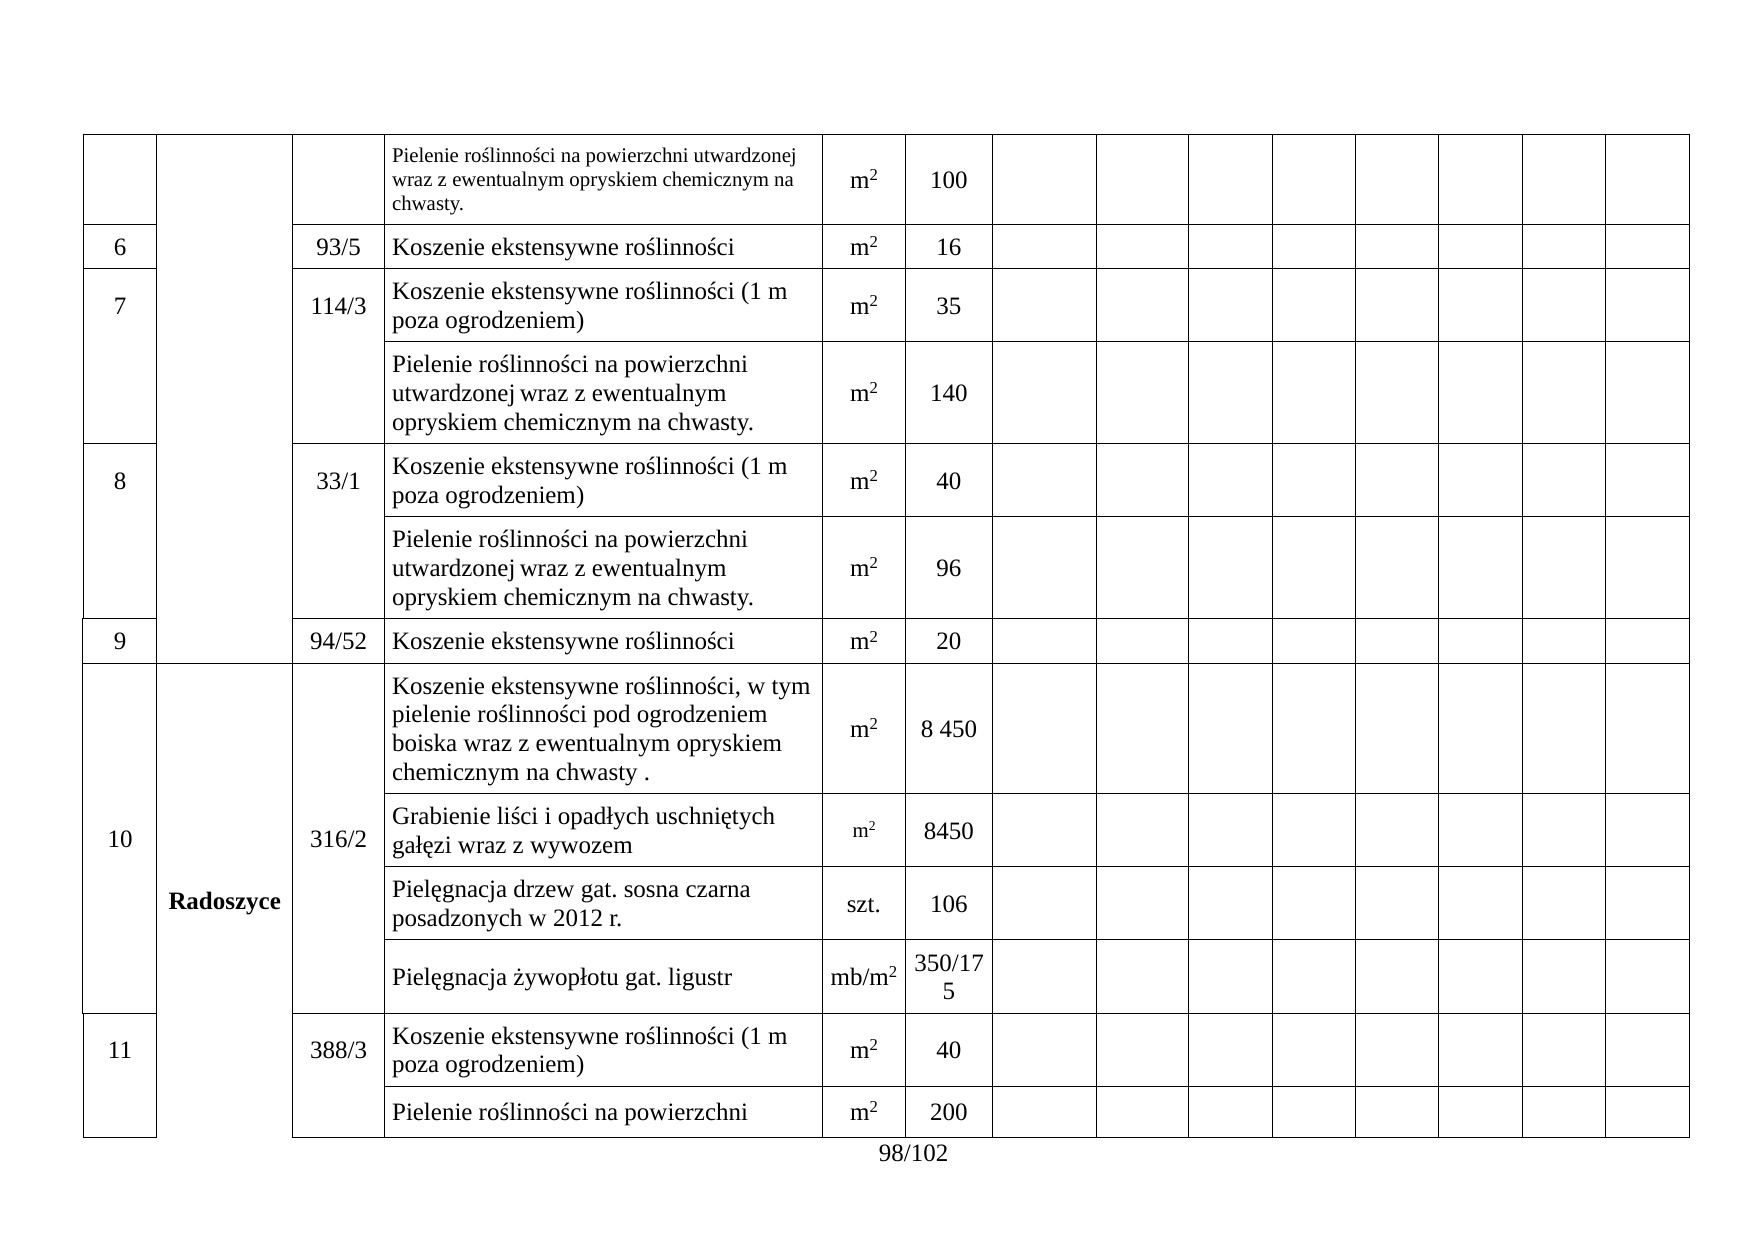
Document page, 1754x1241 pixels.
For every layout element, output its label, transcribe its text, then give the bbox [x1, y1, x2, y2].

table_cell [1523, 940, 1605, 1012]
table_cell [1523, 517, 1605, 618]
table_cell [1439, 619, 1522, 662]
table_cell [993, 135, 1096, 224]
table_cell [1439, 225, 1522, 268]
table_cell [1523, 444, 1605, 516]
table_cell [1439, 1014, 1522, 1086]
table_cell [1189, 225, 1272, 268]
table_cell [293, 135, 384, 224]
table_cell [1523, 619, 1605, 662]
table_cell [1097, 794, 1188, 866]
table_cell [1356, 135, 1438, 224]
table_cell [1097, 517, 1188, 618]
table_cell [1189, 444, 1272, 516]
table_cell [293, 516, 384, 618]
table_cell [1273, 269, 1355, 341]
table_cell [84, 135, 156, 224]
table_cell 94/52 [293, 619, 384, 662]
table_cell m2 [823, 269, 905, 341]
table_cell [1356, 342, 1438, 443]
table_cell [1356, 940, 1438, 1012]
table_cell [1189, 517, 1272, 618]
table_cell 8 450 [906, 664, 992, 793]
table_cell [1439, 940, 1522, 1012]
table_cell [1189, 867, 1272, 939]
table_cell [1523, 1087, 1605, 1137]
table_cell [1356, 1087, 1438, 1137]
table_cell Koszenie ekstensywne roślinności [385, 225, 822, 268]
table_cell 100 [906, 135, 992, 224]
table_cell [1523, 342, 1605, 443]
table_cell [84, 341, 156, 443]
table_cell [993, 940, 1096, 1012]
table_cell [1523, 135, 1605, 224]
table_cell [1273, 867, 1355, 939]
table_cell 114/3 [293, 269, 384, 341]
table_cell [1439, 1087, 1522, 1137]
table_cell 16 [906, 225, 992, 268]
table_cell Pielęgnacja drzew gat. sosna czarna posadzonych w 2012 r. [385, 867, 822, 939]
table_cell [1439, 794, 1522, 866]
table_cell [1273, 1014, 1355, 1086]
table_cell [1439, 664, 1522, 793]
table_cell [1523, 867, 1605, 939]
table_cell 40 [906, 1014, 992, 1086]
table_cell [1097, 269, 1188, 341]
table_cell [157, 135, 292, 662]
table_cell [1523, 269, 1605, 341]
table_cell [1097, 342, 1188, 443]
table_cell [1356, 225, 1438, 268]
table_cell 8 [84, 444, 156, 516]
table_cell [993, 619, 1096, 662]
table_cell [1606, 794, 1689, 866]
table_cell m2 [823, 135, 905, 224]
table_cell [1097, 664, 1188, 793]
table_cell szt. [823, 867, 905, 939]
table_cell [1189, 794, 1272, 866]
table_cell m2 [823, 664, 905, 793]
table_cell Pielenie roślinności na powierzchni utwardzonej wraz z ewentualnym opryskiem chemicznym na chwasty. [385, 517, 822, 618]
table_cell [993, 342, 1096, 443]
table_cell [1189, 664, 1272, 793]
table_cell [1356, 269, 1438, 341]
table_cell [1273, 342, 1355, 443]
table_cell [993, 517, 1096, 618]
table_cell 35 [906, 269, 992, 341]
table_cell [1439, 444, 1522, 516]
table_cell [1189, 135, 1272, 224]
table_cell [293, 341, 384, 443]
table_cell [1606, 1014, 1689, 1086]
table_cell 140 [906, 342, 992, 443]
table_cell 106 [906, 867, 992, 939]
table_cell m2 [823, 342, 905, 443]
table_cell m2 [823, 1014, 905, 1086]
table_cell [1606, 664, 1689, 793]
table_cell [1356, 664, 1438, 793]
table_cell Koszenie ekstensywne roślinności (1 m poza ogrodzeniem) [385, 444, 822, 516]
table_cell [1356, 444, 1438, 516]
table_cell [1189, 940, 1272, 1012]
table_cell [993, 444, 1096, 516]
table_cell m2 [823, 619, 905, 662]
table_cell Grabienie liści i opadłych uschniętych gałęzi wraz z wywozem [385, 794, 822, 866]
table_cell [1097, 940, 1188, 1012]
table_cell [1189, 1014, 1272, 1086]
table_cell [1439, 342, 1522, 443]
table_cell 9 [83, 619, 156, 662]
table_cell [993, 664, 1096, 793]
table_cell [993, 867, 1096, 939]
table_cell [1097, 1087, 1188, 1137]
table_cell 20 [906, 619, 992, 662]
table_cell 93/5 [293, 225, 384, 268]
table_cell [1606, 342, 1689, 443]
table_cell [1273, 135, 1355, 224]
table_cell 7 [84, 269, 156, 341]
table_cell Koszenie ekstensywne roślinności (1 m poza ogrodzeniem) [385, 1014, 822, 1086]
table_cell Koszenie ekstensywne roślinności [385, 619, 822, 662]
table_cell [1606, 225, 1689, 268]
table_cell 8450 [906, 794, 992, 866]
table_cell [1097, 135, 1188, 224]
table_cell Pielęgnacja żywopłotu gat. ligustr [385, 940, 822, 1012]
table_cell [1523, 664, 1605, 793]
table_cell [1273, 664, 1355, 793]
table_cell [1439, 269, 1522, 341]
table_cell [1523, 794, 1605, 866]
table_cell [1523, 225, 1605, 268]
table_cell m2 [823, 794, 905, 866]
table_cell 350/175 [906, 940, 992, 1012]
table_cell 11 [84, 1014, 156, 1086]
table_cell [1606, 867, 1689, 939]
table_cell Pielenie roślinności na powierzchni utwardzonej wraz z ewentualnym opryskiem chemicznym na chwasty. [385, 135, 822, 224]
table_cell [1606, 444, 1689, 516]
table_cell [1189, 619, 1272, 662]
table_cell [1356, 794, 1438, 866]
table_cell Koszenie ekstensywne roślinności, w tym pielenie roślinności pod ogrodzeniem boiska wraz z ewentualnym opryskiem chemicznym na chwasty . [385, 664, 822, 793]
table_cell [1097, 444, 1188, 516]
table_cell [993, 269, 1096, 341]
table_cell [1273, 517, 1355, 618]
table_cell [1189, 342, 1272, 443]
table_cell [1356, 619, 1438, 662]
table_cell [1356, 1014, 1438, 1086]
table_cell [1273, 794, 1355, 866]
table_cell [993, 225, 1096, 268]
table_cell [84, 516, 156, 618]
table_cell 96 [906, 517, 992, 618]
table_cell m2 [823, 1087, 905, 1137]
table_cell 10 [83, 664, 156, 1012]
table_cell [1606, 517, 1689, 618]
table_cell [1439, 517, 1522, 618]
table_cell m2 [823, 225, 905, 268]
table_cell [1273, 444, 1355, 516]
table_cell 6 [84, 225, 156, 268]
table_cell [1273, 1087, 1355, 1137]
table_cell 200 [906, 1087, 992, 1137]
table_cell [993, 1014, 1096, 1086]
table_cell [1606, 619, 1689, 662]
table_cell mb/m2 [823, 940, 905, 1012]
table_cell [1356, 517, 1438, 618]
table_cell [84, 1086, 156, 1137]
table_cell [1097, 867, 1188, 939]
table_cell [1606, 1087, 1689, 1137]
table_cell 388/3 [293, 1014, 384, 1086]
table_cell [1439, 867, 1522, 939]
table_cell Radoszyce [157, 664, 292, 1137]
table_cell Pielenie roślinności na powierzchni utwardzonej wraz z ewentualnym opryskiem chemicznym na chwasty. [385, 342, 822, 443]
table_cell [1097, 225, 1188, 268]
table_cell [1273, 940, 1355, 1012]
table_cell [1606, 269, 1689, 341]
table_cell [1189, 269, 1272, 341]
table_cell [1606, 135, 1689, 224]
table_cell m2 [823, 517, 905, 618]
table_cell m2 [823, 444, 905, 516]
table_cell 40 [906, 444, 992, 516]
table_cell Pielenie roślinności na powierzchni [385, 1087, 822, 1137]
table_cell [1356, 867, 1438, 939]
table_cell [1189, 1087, 1272, 1137]
table_cell [293, 1086, 384, 1137]
table_cell 316/2 [293, 664, 384, 1012]
table_cell [1097, 1014, 1188, 1086]
table_cell [1273, 619, 1355, 662]
table_cell [993, 1087, 1096, 1137]
table_cell [1523, 1014, 1605, 1086]
table_cell [1273, 225, 1355, 268]
table_cell Koszenie ekstensywne roślinności (1 m poza ogrodzeniem) [385, 269, 822, 341]
table_cell [993, 794, 1096, 866]
table_cell [1097, 619, 1188, 662]
table_cell 33/1 [293, 444, 384, 516]
table_cell [1439, 135, 1522, 224]
table_cell [1606, 940, 1689, 1012]
